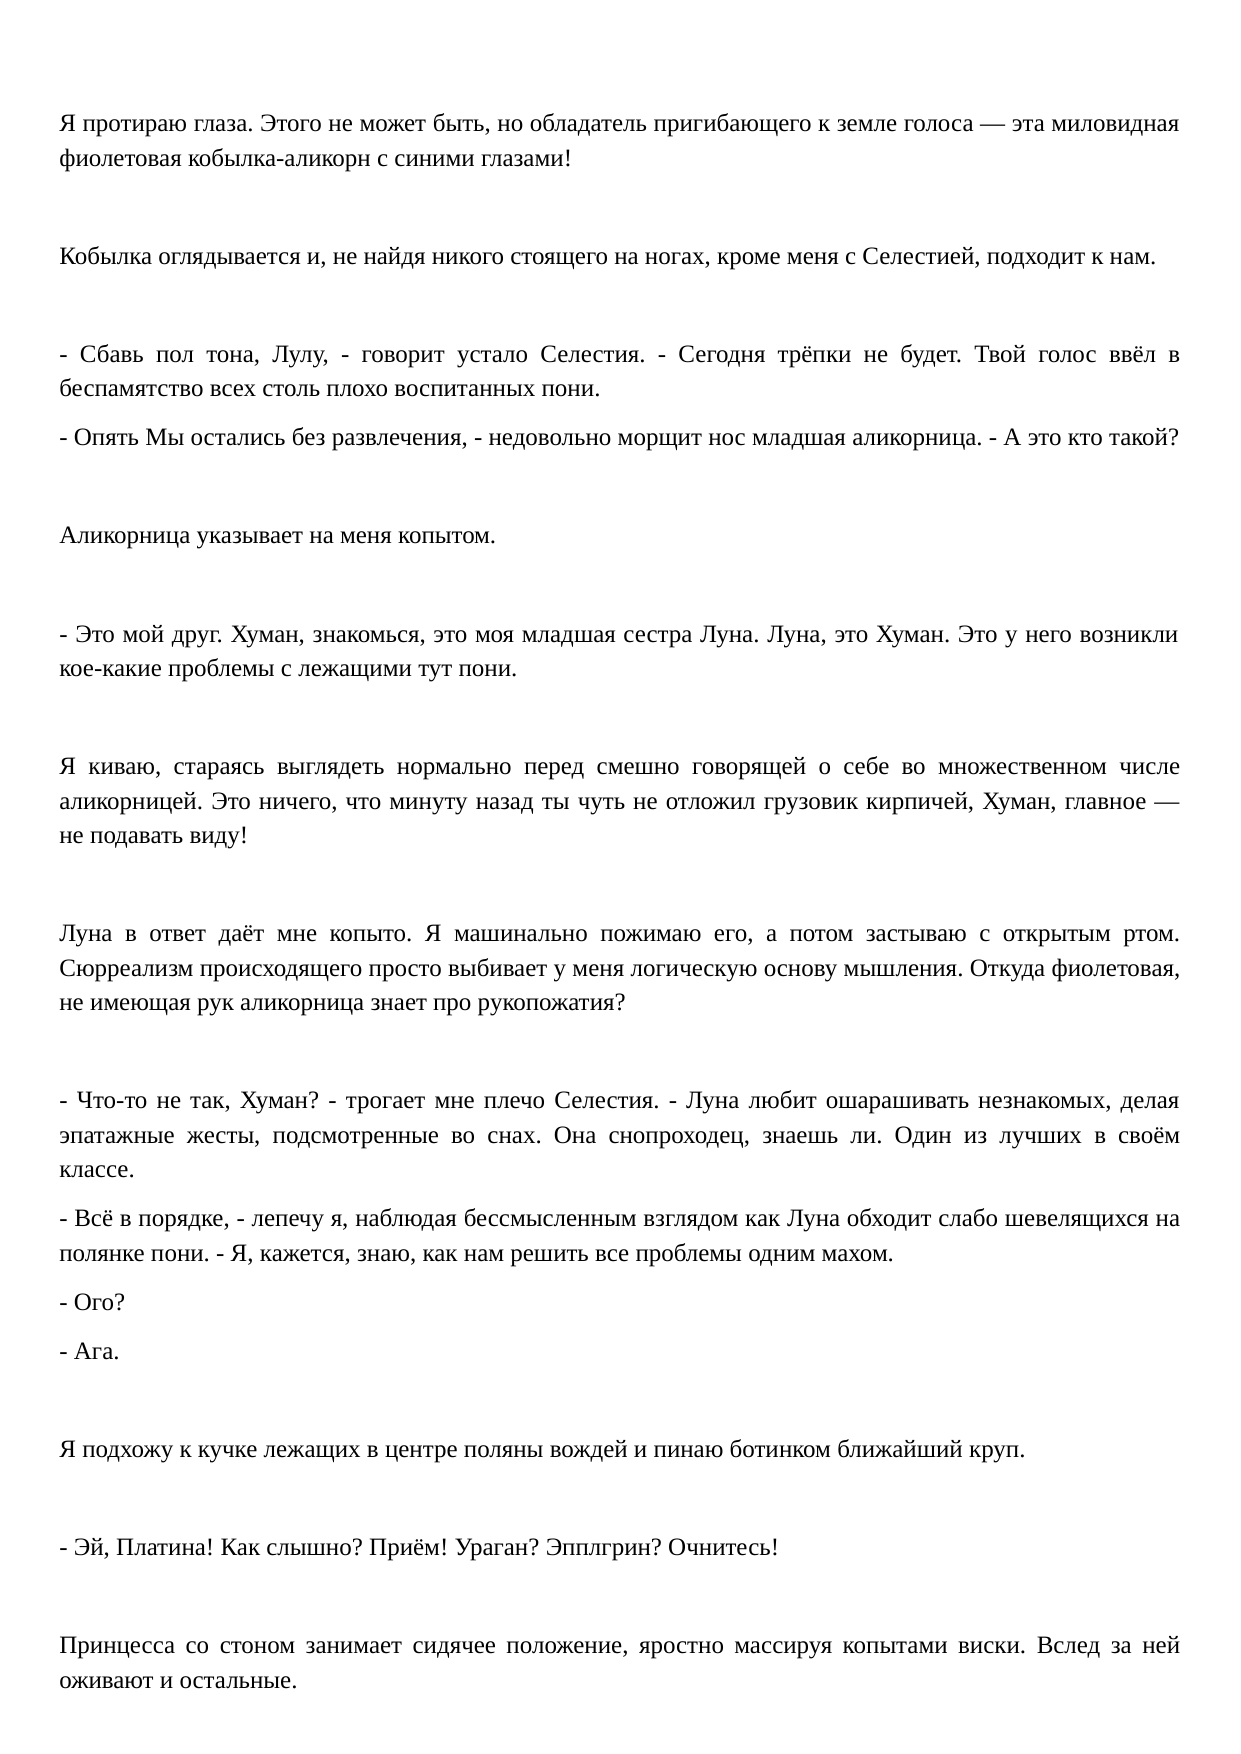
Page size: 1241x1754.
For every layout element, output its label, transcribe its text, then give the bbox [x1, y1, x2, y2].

text Принцесса со стоном занимает сидячее положение, яростно массируя копытами виски. Вслед за ней оживают и остальные. [59, 1630, 1181, 1694]
text - Ага. [59, 1336, 1181, 1365]
text - Опять Мы остались без развлечения, - недовольно морщит нос младшая аликорница. - А это кто такой? [59, 422, 1181, 451]
text Аликорница указывает на меня копытом. [59, 521, 1181, 549]
text Я протираю глаза. Этого не может быть, но обладатель пригибающего к земле голоса — эта миловидная фиолетовая кобылка-аликорн с синими глазами! [59, 108, 1181, 171]
text - Эй, Платина! Как слышно? Приём! Ураган? Эпплгрин? Очнитесь! [59, 1532, 1181, 1561]
text - Ого? [59, 1287, 1181, 1316]
text Я киваю, стараясь выглядеть нормально перед смешно говорящей о себе во множественном числе аликорницей. Это ничего, что минуту назад ты чуть не отложил грузовик кирпичей, Хуман, главное — не подавать виду! [59, 751, 1181, 849]
text - Сбавь пол тона, Лулу, - говорит устало Селестия. - Сегодня трёпки не будет. Твой голос ввёл в беспамятство всех столь плохо воспитанных пони. [59, 339, 1181, 402]
text Луна в ответ даёт мне копыто. Я машинально пожимаю его, а потом застываю с открытым ртом. Сюрреализм происходящего просто выбивает у меня логическую основу мышления. Откуда фиолетовая, не имеющая рук аликорница знает про рукопожатия? [59, 918, 1181, 1016]
text - Что-то не так, Хуман? - трогает мне плечо Селестия. - Луна любит ошарашивать незнакомых, делая эпатажные жесты, подсмотренные во снах. Она снопроходец, знаешь ли. Один из лучших в своём классе. [59, 1085, 1181, 1183]
text Я подхожу к кучке лежащих в центре поляны вождей и пинаю ботинком ближайший круп. [59, 1434, 1181, 1463]
text - Всё в порядке, - лепечу я, наблюдая бессмысленным взглядом как Луна обходит слабо шевелящихся на полянке пони. - Я, кажется, знаю, как нам решить все проблемы одним махом. [59, 1203, 1181, 1267]
text - Это мой друг. Хуман, знакомься, это моя младшая сестра Луна. Луна, это Хуман. Это у него возникли кое-какие проблемы с лежащими тут пони. [59, 619, 1181, 682]
text Кобылка оглядывается и, не найдя никого стоящего на ногах, кроме меня с Селестией, подходит к нам. [59, 241, 1181, 269]
